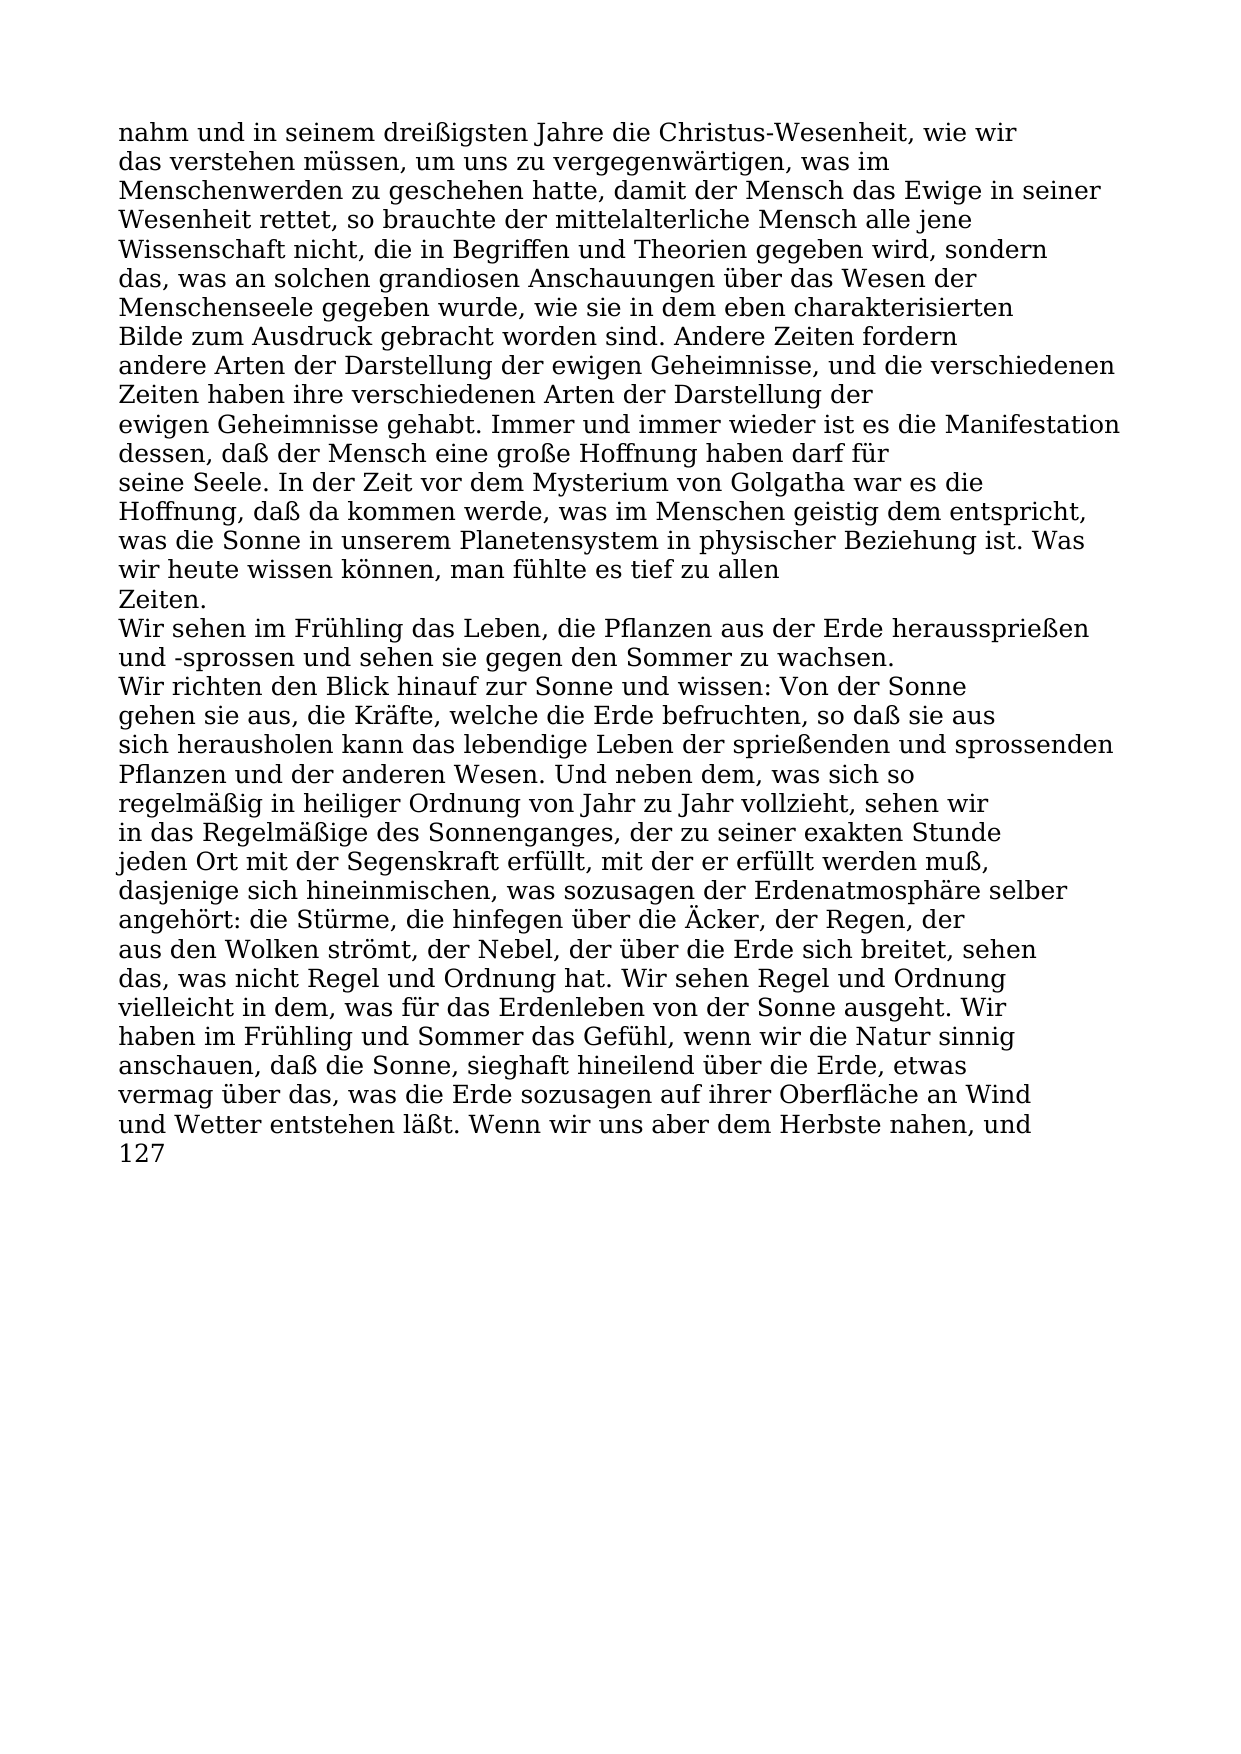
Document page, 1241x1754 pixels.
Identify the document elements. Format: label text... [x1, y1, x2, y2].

text und Wetter entstehen läßt. Wenn wir uns aber dem Herbste nahen, und [118, 1110, 1122, 1139]
text aus den Wolken strömt, der Nebel, der über die Erde sich breitet, sehen [118, 935, 1122, 964]
text Zeiten. [118, 585, 1122, 614]
text Wir richten den Blick hinauf zur Sonne und wissen: Von der Sonne [118, 672, 1122, 701]
text regelmäßig in heiliger Ordnung von Jahr zu Jahr vollzieht, sehen wir [118, 789, 1122, 818]
text das, was an solchen grandiosen Anschauungen über das Wesen der [118, 264, 1122, 293]
text jeden Ort mit der Segenskraft erfüllt, mit der er erfüllt werden muß, [118, 847, 1122, 876]
text Hoffnung, daß da kommen werde, was im Menschen geistig dem entspricht, was die Sonne in unserem Planetensystem in physischer Beziehung ist. Was wir heute wissen können, man fühlte es tief zu allen [118, 497, 1122, 585]
text ewigen Geheimnisse gehabt. Immer und immer wieder ist es die Manifestation dessen, daß der Mensch eine große Hoffnung haben darf für [118, 410, 1122, 468]
text sich herausholen kann das lebendige Leben der sprießenden und sprossenden Pflanzen und der anderen Wesen. Und neben dem, was sich so [118, 731, 1122, 789]
text 127 [118, 1139, 1122, 1168]
text vielleicht in dem, was für das Erdenleben von der Sonne ausgeht. Wir [118, 993, 1122, 1022]
text Bilde zum Ausdruck gebracht worden sind. Andere Zeiten fordern [118, 322, 1122, 351]
text gehen sie aus, die Kräfte, welche die Erde befruchten, so daß sie aus [118, 701, 1122, 731]
text andere Arten der Darstellung der ewigen Geheimnisse, und die verschiedenen Zeiten haben ihre verschiedenen Arten der Darstellung der [118, 351, 1122, 410]
text das verstehen müssen, um uns zu vergegenwärtigen, was im Menschenwerden zu geschehen hatte, damit der Mensch das Ewige in seiner Wesenheit rettet, so brauchte der mittelalterliche Mensch alle jene Wissenschaft nicht, die in Begriffen und Theorien gegeben wird, sondern [118, 147, 1122, 264]
text das, was nicht Regel und Ordnung hat. Wir sehen Regel und Ordnung [118, 964, 1122, 993]
text seine Seele. In der Zeit vor dem Mysterium von Golgatha war es die [118, 468, 1122, 497]
text Menschenseele gegeben wurde, wie sie in dem eben charakterisierten [118, 293, 1122, 322]
text haben im Frühling und Sommer das Gefühl, wenn wir die Natur sinnig [118, 1022, 1122, 1051]
text Wir sehen im Frühling das Leben, die Pflanzen aus der Erde heraussprießen und -sprossen und sehen sie gegen den Sommer zu wachsen. [118, 614, 1122, 672]
text nahm und in seinem dreißigsten Jahre die Christus-Wesenheit, wie wir [118, 118, 1122, 147]
text vermag über das, was die Erde sozusagen auf ihrer Oberfläche an Wind [118, 1081, 1122, 1110]
text in das Regelmäßige des Sonnenganges, der zu seiner exakten Stunde [118, 818, 1122, 847]
text anschauen, daß die Sonne, sieghaft hineilend über die Erde, etwas [118, 1051, 1122, 1081]
text dasjenige sich hineinmischen, was sozusagen der Erdenatmosphäre selber angehört: die Stürme, die hinfegen über die Äcker, der Regen, der [118, 876, 1122, 935]
